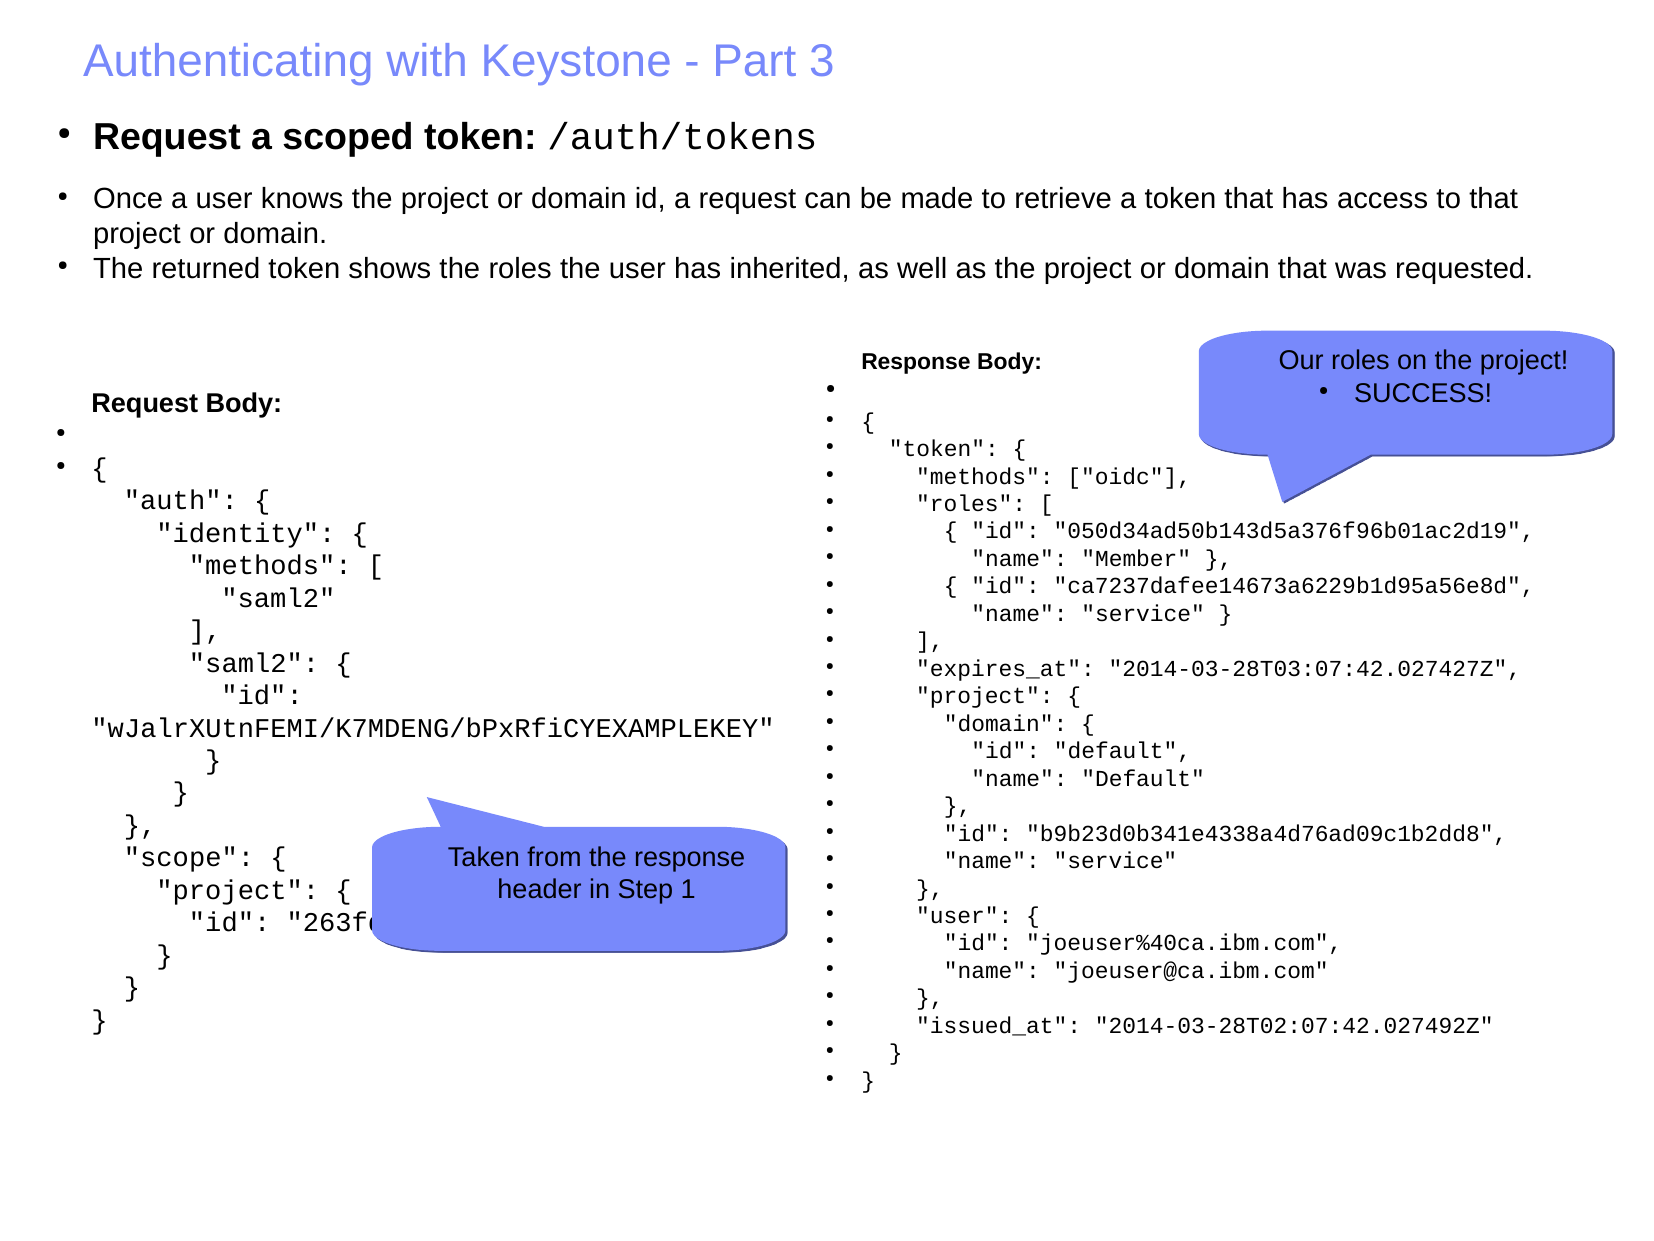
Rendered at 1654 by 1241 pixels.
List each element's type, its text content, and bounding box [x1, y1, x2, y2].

text_box Authenticating with Keystone - Part 3 [32, 29, 1604, 102]
text_box Once a user knows the project or domain id, a request can be made to retrieve a token that has access to that project or domain. The returned token shows the roles the user has inherited, as well as the project or domain that was requested. [42, 171, 1571, 293]
text_box Taken from the response header in Step 1 [372, 797, 786, 951]
text_box Request Body: { "auth": { "identity": { "methods": [ "saml2" ], "saml2": { "id": "wJalrXUtnFEMI/K7MDENG/bPxRfiCYEXAMPLEKEY" } } }, "scope": { "project": { "id": "263fd9" } } } [41, 377, 811, 1043]
text_box Response Body: { "token": { "methods": ["oidc"], "roles": [ { "id": "050d34ad50b143d5a376f96b01ac2d19", "name": "Member" }, { "id": "ca7237dafee14673a6229b1d95a56e8d", "name": "service" } ], "expires_at": "2014-03-28T03:07:42.027427Z", "project": { "domain": { "id": "default", "name": "Default" }, "id": "b9b23d0b341e4338a4d76ad09c1b2dd8", "name": "service" }, "user": { "id": "joeuser%40ca.ibm.com", "name": "joeuser@ca.ibm.com" }, "issued_at": "2014-03-28T02:07:42.027492Z" } } [811, 338, 1647, 1101]
text_box Request a scoped token: /auth/tokens [42, 104, 1613, 166]
text_box Our roles on the project! SUCCESS! [1198, 330, 1613, 502]
